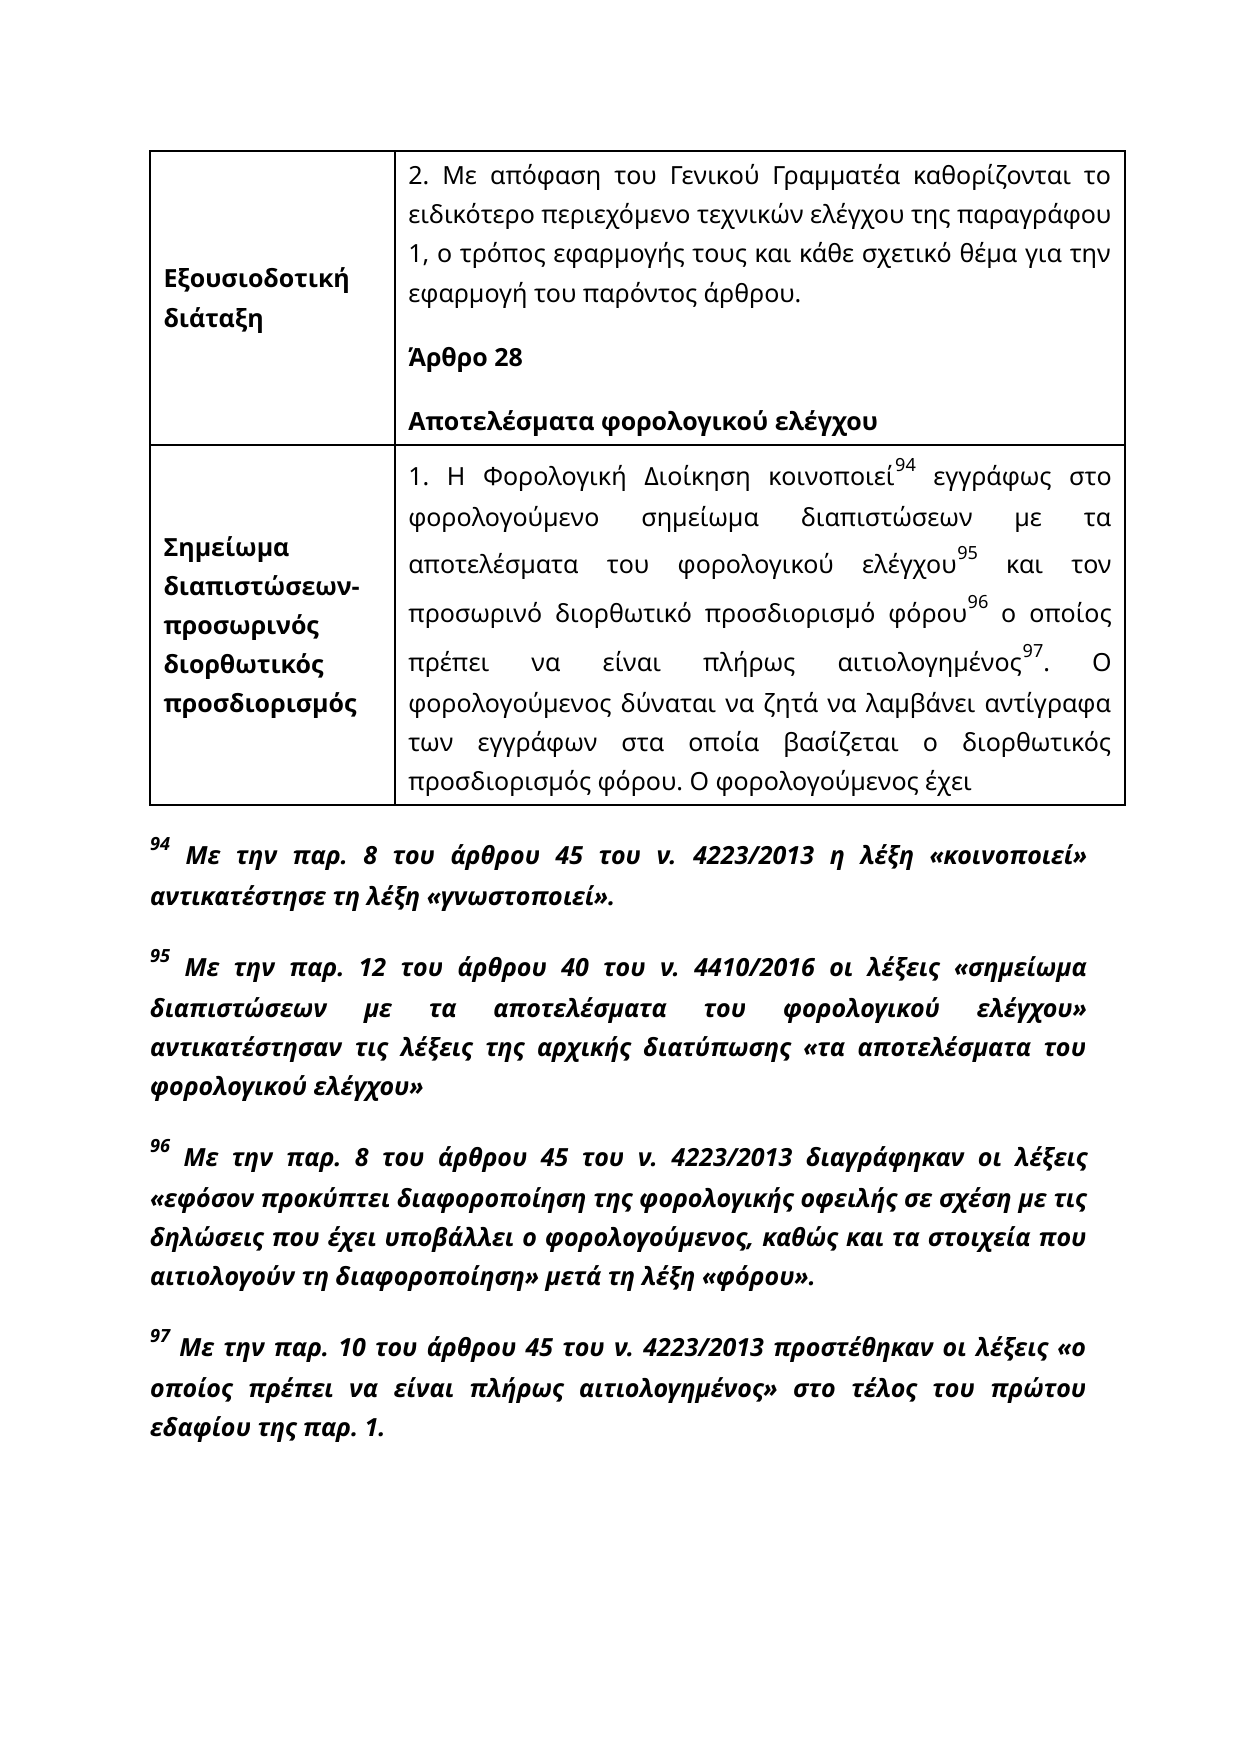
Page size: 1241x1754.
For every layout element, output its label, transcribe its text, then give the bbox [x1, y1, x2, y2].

table_cell 1. Η Φορολογική Διοίκηση κοινοποιεί94 εγγράφως στο φορολογούμενο σημείωμα διαπιστώσεων με τα αποτελέσματα του φορολογικού ελέγχου95 και τον προσωρινό διορθωτικό προσδιορισμό φόρου96 ο οποίος πρέπει να είναι πλήρως αιτιολογημένος97. Ο φορολογούμενος δύναται να ζητά να λαμβάνει αντίγραφα των εγγράφων στα οποία βασίζεται ο διορθωτικός προσδιορισμός φόρου. Ο φορολογούμενος έχει [396, 446, 1124, 804]
text 95 Με την παρ. 12 του άρθρου 40 του ν. 4410/2016 οι λέξεις «σημείωμα διαπιστώσεων με τα αποτελέσματα του φορολογικού ελέγχου» αντικατέστησαν τις λέξεις της αρχικής διατύπωσης «τα αποτελέσματα του φορολογικού ελέγχου» [150, 943, 1090, 1103]
table_cell 2. Με απόφαση του Γενικού Γραμματέα καθορίζονται το ειδικότερο περιεχόμενο τεχνικών ελέγχου της παραγράφου 1, ο τρόπος εφαρμογής τους και κάθε σχετικό θέμα για την εφαρμογή του παρόντος άρθρου. Άρθρο 28 Αποτελέσματα φορολογικού ελέγχου [396, 152, 1124, 444]
table_cell Σημείωμα διαπιστώσεων- προσωρινός διορθωτικός προσδιορισμός [151, 446, 394, 804]
text 97 Με την παρ. 10 του άρθρου 45 του ν. 4223/2013 προστέθηκαν οι λέξεις «ο οποίος πρέπει να είναι πλήρως αιτιολογημένος» στο τέλος του πρώτου εδαφίου της παρ. 1. [150, 1323, 1090, 1444]
text 96 Με την παρ. 8 του άρθρου 45 του ν. 4223/2013 διαγράφηκαν οι λέξεις «εφόσον προκύπτει διαφοροποίηση της φορολογικής οφειλής σε σχέση με τις δηλώσεις που έχει υποβάλλει ο φορολογούμενος, καθώς και τα στοιχεία που αιτιολογούν τη διαφοροποίηση» μετά τη λέξη «φόρου». [150, 1133, 1090, 1293]
text 94 Με την παρ. 8 του άρθρου 45 του ν. 4223/2013 η λέξη «κοινοποιεί» αντικατέστησε τη λέξη «γνωστοποιεί». [150, 831, 1090, 912]
table_cell Εξουσιοδοτική διάταξη [151, 152, 394, 444]
